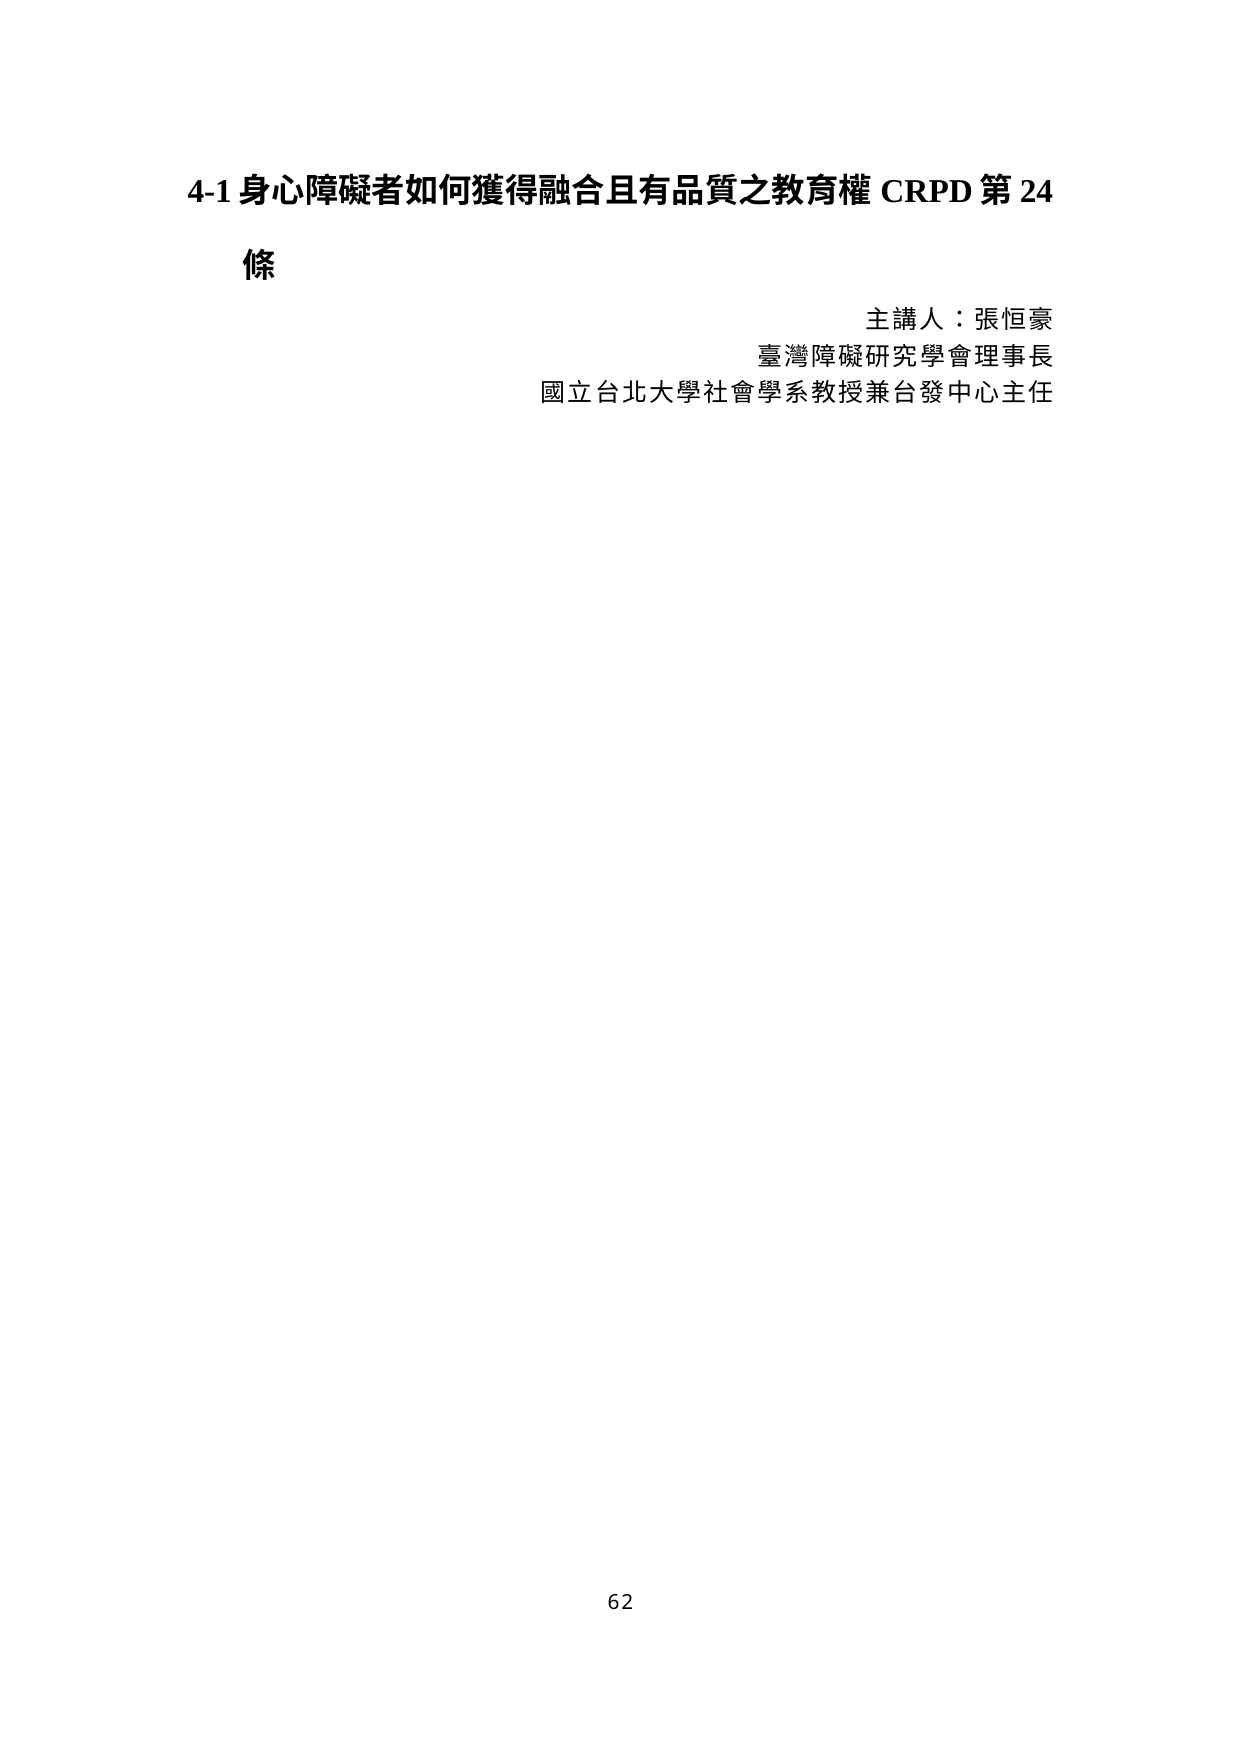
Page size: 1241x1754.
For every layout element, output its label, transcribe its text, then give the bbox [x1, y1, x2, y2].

text 臺灣障礙研究學會理事長 [187, 336, 1053, 372]
text 主講人：張恒豪 [187, 300, 1053, 336]
subtitle 4-1身心障礙者如何獲得融合且有品質之教育權CRPD第24條 [187, 150, 1053, 300]
text 國立台北大學社會學系教授兼台發中心主任 [187, 372, 1053, 409]
